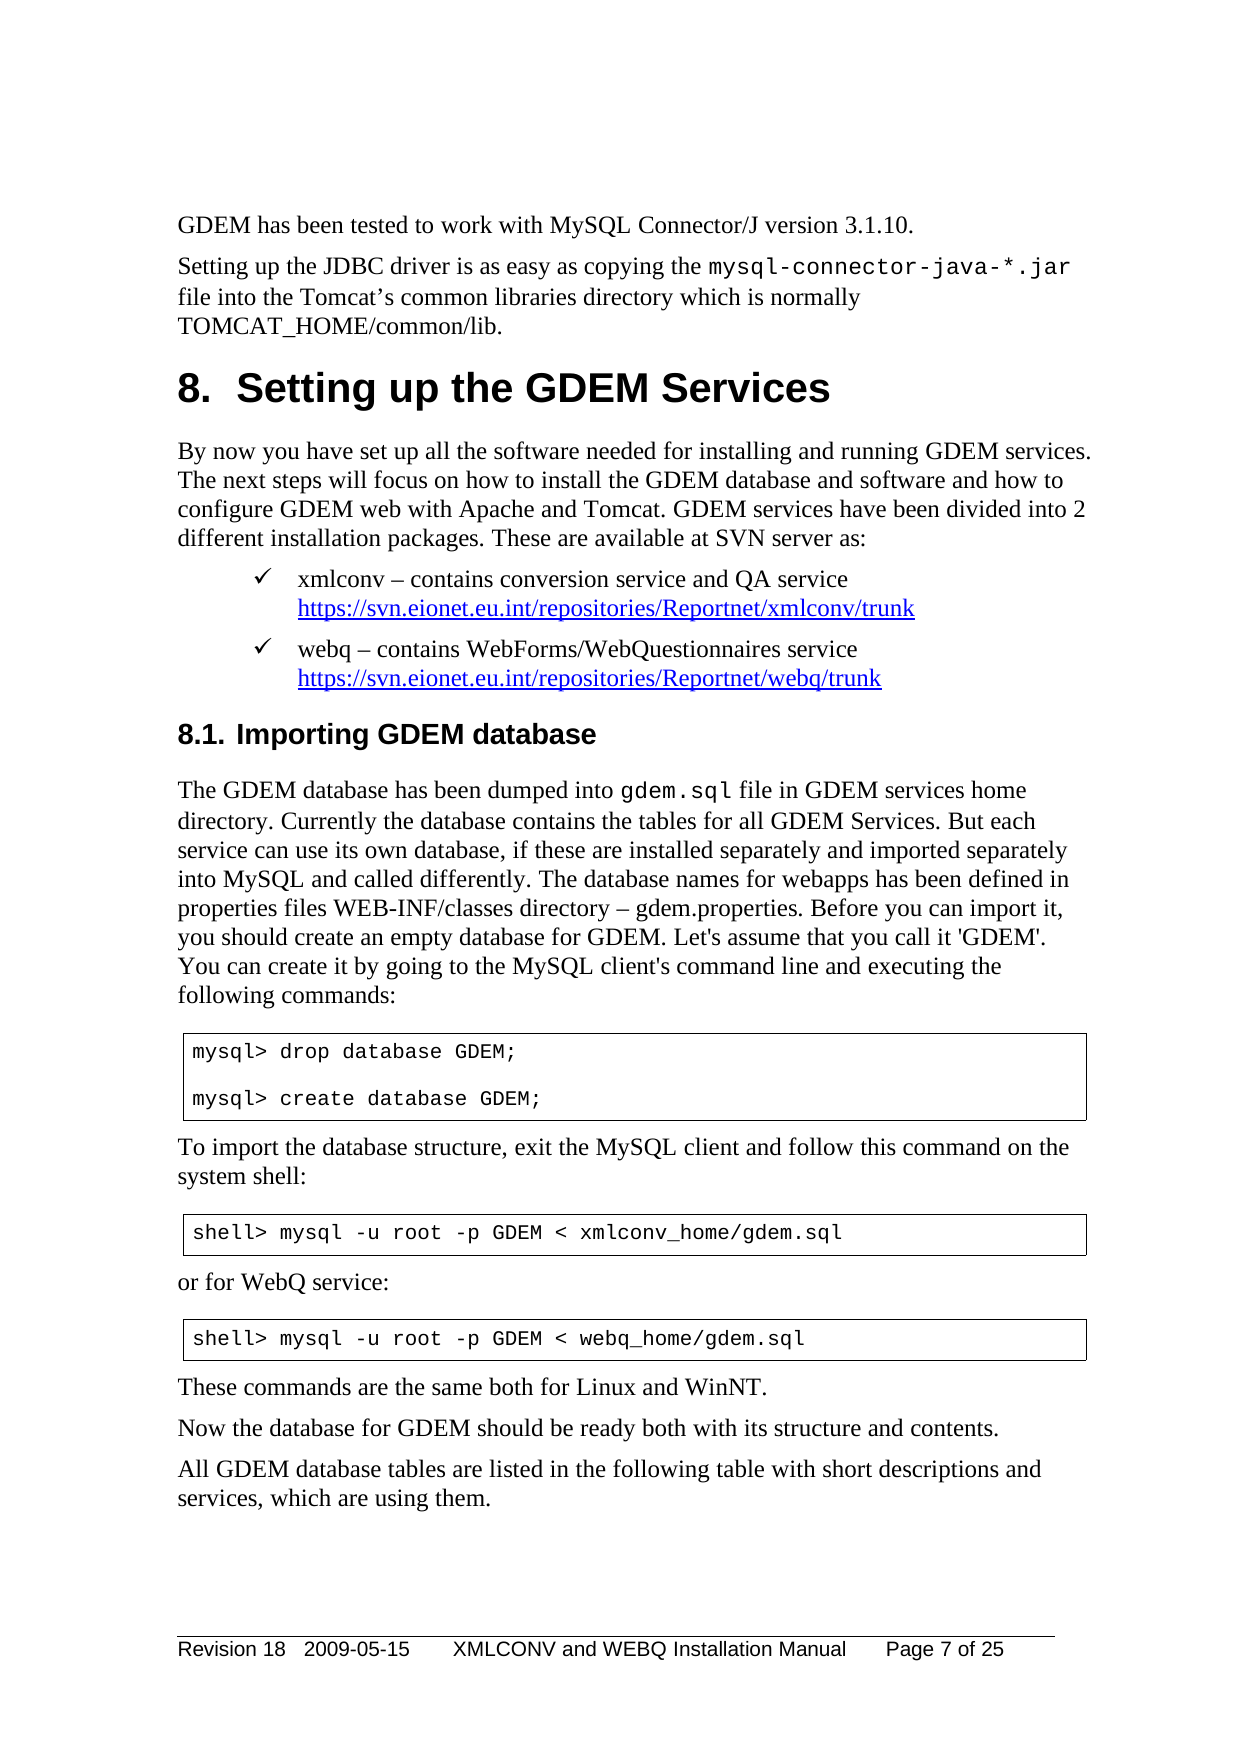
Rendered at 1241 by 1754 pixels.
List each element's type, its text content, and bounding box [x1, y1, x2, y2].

text To import the database structure, exit the MySQL client and follow this command on the system shell: [177, 1132, 1092, 1190]
text All GDEM database tables are listed in the following table with short descriptions and services, which are using them. [177, 1453, 1092, 1512]
text shell> mysql -u root -p GDEM < webq_home/gdem.sql [184, 1320, 1086, 1360]
text Now the database for GDEM should be ready both with its structure and contents. [177, 1413, 1092, 1442]
list webq – contains WebForms/WebQuestionnaires service https://svn.eionet.eu.int/repositories/Reportnet/webq/trunk [252, 634, 1092, 692]
subtitle Setting up the GDEM Services [177, 363, 1092, 411]
text The GDEM database has been dumped into gdem.sql file in GDEM services home directory. Currently the database contains the tables for all GDEM Services. But each service can use its own database, if these are installed separately and imported separately into MySQL and called differently. The database names for webapps has been defined in properties files WEB-INF/classes directory – gdem.properties. Before you can import it, you should create an empty database for GDEM. Let's assume that you call it 'GDEM'. You can create it by going to the MySQL client's command line and executing the following commands: [177, 775, 1092, 1009]
text mysql> drop database GDEM; [184, 1034, 1086, 1065]
text By now you have set up all the software needed for installing and running GDEM services. The next steps will focus on how to install the GDEM database and software and how to configure GDEM web with Apache and Tomcat. GDEM services have been divided into 2 different installation packages. These are available at SVN server as: [177, 436, 1092, 552]
text shell> mysql -u root -p GDEM < xmlconv_home/gdem.sql [184, 1215, 1086, 1255]
text These commands are the same both for Linux and WinNT. [177, 1372, 1092, 1401]
text or for WebQ service: [177, 1267, 1092, 1296]
text Setting up the JDBC driver is as easy as copying the mysql-connector-java-*.jar file into the Tomcat’s common libraries directory which is normally TOMCAT_HOME/common/lib. [177, 251, 1092, 340]
list xmlconv – contains conversion service and QA service https://svn.eionet.eu.int/repositories/Reportnet/xmlconv/trunk [252, 564, 1092, 622]
subtitle Importing GDEM database [177, 717, 1092, 751]
text mysql> create database GDEM; [184, 1079, 1086, 1120]
text GDEM has been tested to work with MySQL Connector/J version 3.1.10. [177, 210, 1092, 239]
